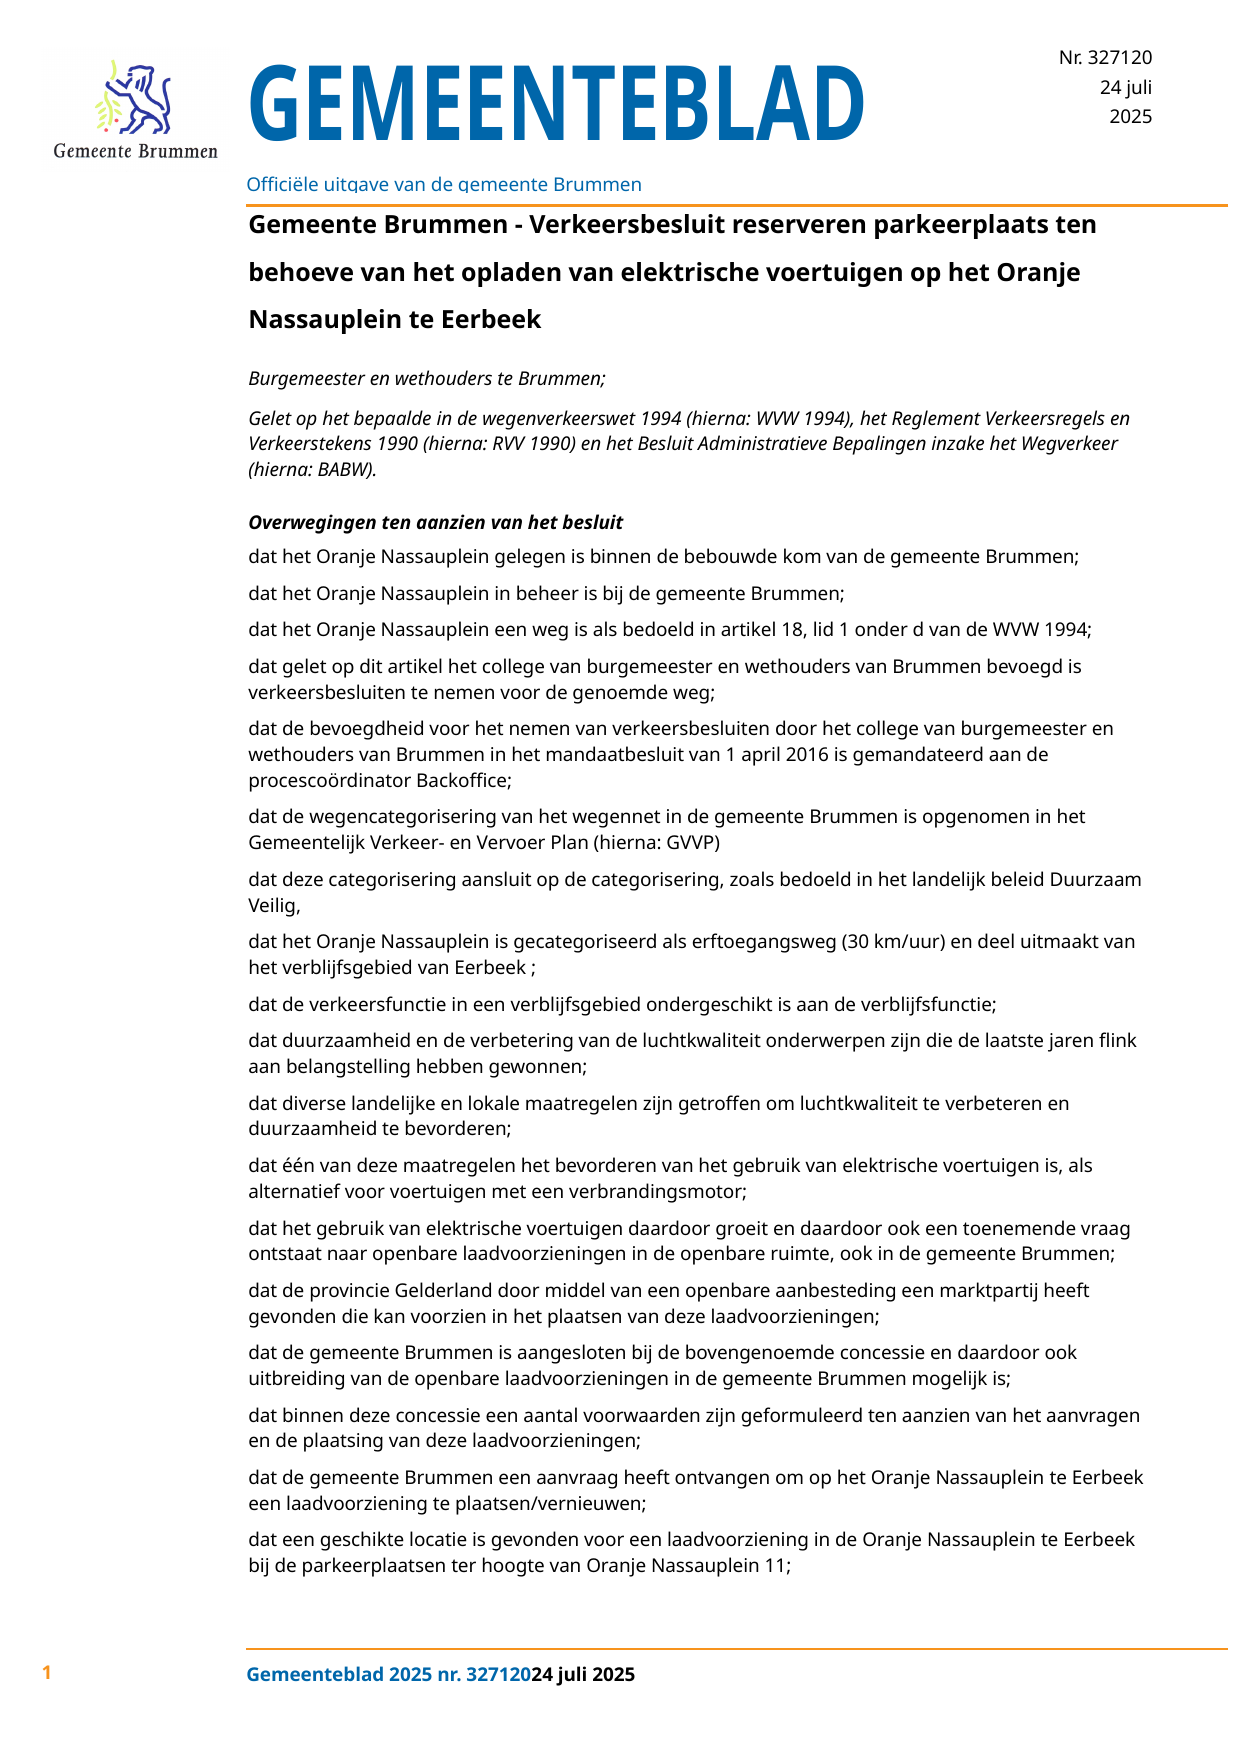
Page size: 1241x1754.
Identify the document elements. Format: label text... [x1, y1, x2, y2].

text Gelet op het bepaalde in de wegenverkeerswet 1994 (hierna: WVW 1994), het Reglement Verkeersregels en Verkeerstekens 1990 (hierna: RVV 1990) en het Besluit Administratieve Bepalingen inzake het Wegverkeer (hierna: BABW). [248, 405, 1152, 482]
text dat duurzaamheid en de verbetering van de luchtkwaliteit onderwerpen zijn die de laatste jaren flink aan belangstelling hebben gewonnen; [248, 1027, 1152, 1079]
text dat een geschikte locatie is gevonden voor een laadvoorziening in de Oranje Nassauplein te Eerbeek bij de parkeerplaatsen ter hoogte van Oranje Nassauplein 11; [248, 1527, 1152, 1578]
text dat één van deze maatregelen het bevorderen van het gebruik van elektrische voertuigen is, als alternatief voor voertuigen met een verbrandingsmotor; [248, 1152, 1152, 1204]
text Burgemeester en wethouders te Brummen; [248, 366, 1152, 391]
text dat gelet op dit artikel het college van burgemeester en wethouders van Brummen bevoegd is verkeersbesluiten te nemen voor de genoemde weg; [248, 653, 1152, 704]
text dat het Oranje Nassauplein in beheer is bij de gemeente Brummen; [248, 580, 1152, 606]
text Gemeente Brummen - Verkeersbesluit reserveren parkeerplaats ten behoeve van het opladen van elektrische voertuigen op het Oranje Nassauplein te Eerbeek [248, 207, 1152, 336]
text dat de provincie Gelderland door middel van een openbare aanbesteding een marktpartij heeft gevonden die kan voorzien in het plaatsen van deze laadvoorzieningen; [248, 1277, 1152, 1328]
text dat de verkeersfunctie in een verblijfsgebied ondergeschikt is aan de verblijfsfunctie; [248, 991, 1152, 1017]
text dat het Oranje Nassauplein gelegen is binnen de bebouwde kom van de gemeente Brummen; [248, 543, 1152, 569]
text dat de bevoegdheid voor het nemen van verkeersbesluiten door het college van burgemeester en wethouders van Brummen in het mandaatbesluit van 1 april 2016 is gemandateerd aan de procescoördinator Backoffice; [248, 716, 1152, 793]
text dat de gemeente Brummen een aanvraag heeft ontvangen om op het Oranje Nassauplein te Eerbeek een laadvoorziening te plaatsen/vernieuwen; [248, 1464, 1152, 1516]
text dat diverse landelijke en lokale maatregelen zijn getroffen om luchtkwaliteit te verbeteren en duurzaamheid te bevorderen; [248, 1090, 1152, 1141]
text dat het gebruik van elektrische voertuigen daardoor groeit en daardoor ook een toenemende vraag ontstaat naar openbare laadvoorzieningen in de openbare ruimte, ook in de gemeente Brummen; [248, 1215, 1152, 1266]
text dat het Oranje Nassauplein is gecategoriseerd als erftoegangsweg (30 km/uur) en deel uitmaakt van het verblijfsgebied van Eerbeek ; [248, 928, 1152, 980]
text dat deze categorisering aansluit op de categorisering, zoals bedoeld in het landelijk beleid Duurzaam Veilig, [248, 866, 1152, 917]
text dat de gemeente Brummen is aangesloten bij de bovengenoemde concessie en daardoor ook uitbreiding van de openbare laadvoorzieningen in de gemeente Brummen mogelijk is; [248, 1339, 1152, 1391]
text dat binnen deze concessie een aantal voorwaarden zijn geformuleerd ten aanzien van het aanvragen en de plaatsing van deze laadvoorzieningen; [248, 1402, 1152, 1453]
text dat het Oranje Nassauplein een weg is als bedoeld in artikel 18, lid 1 onder d van de WVW 1994; [248, 616, 1152, 642]
text Overwegingen ten aanzien van het besluit [248, 509, 1152, 535]
text dat de wegencategorisering van het wegennet in de gemeente Brummen is opgenomen in het Gemeentelijk Verkeer- en Vervoer Plan (hierna: GVVP) [248, 804, 1152, 855]
picture [41, 47, 231, 172]
